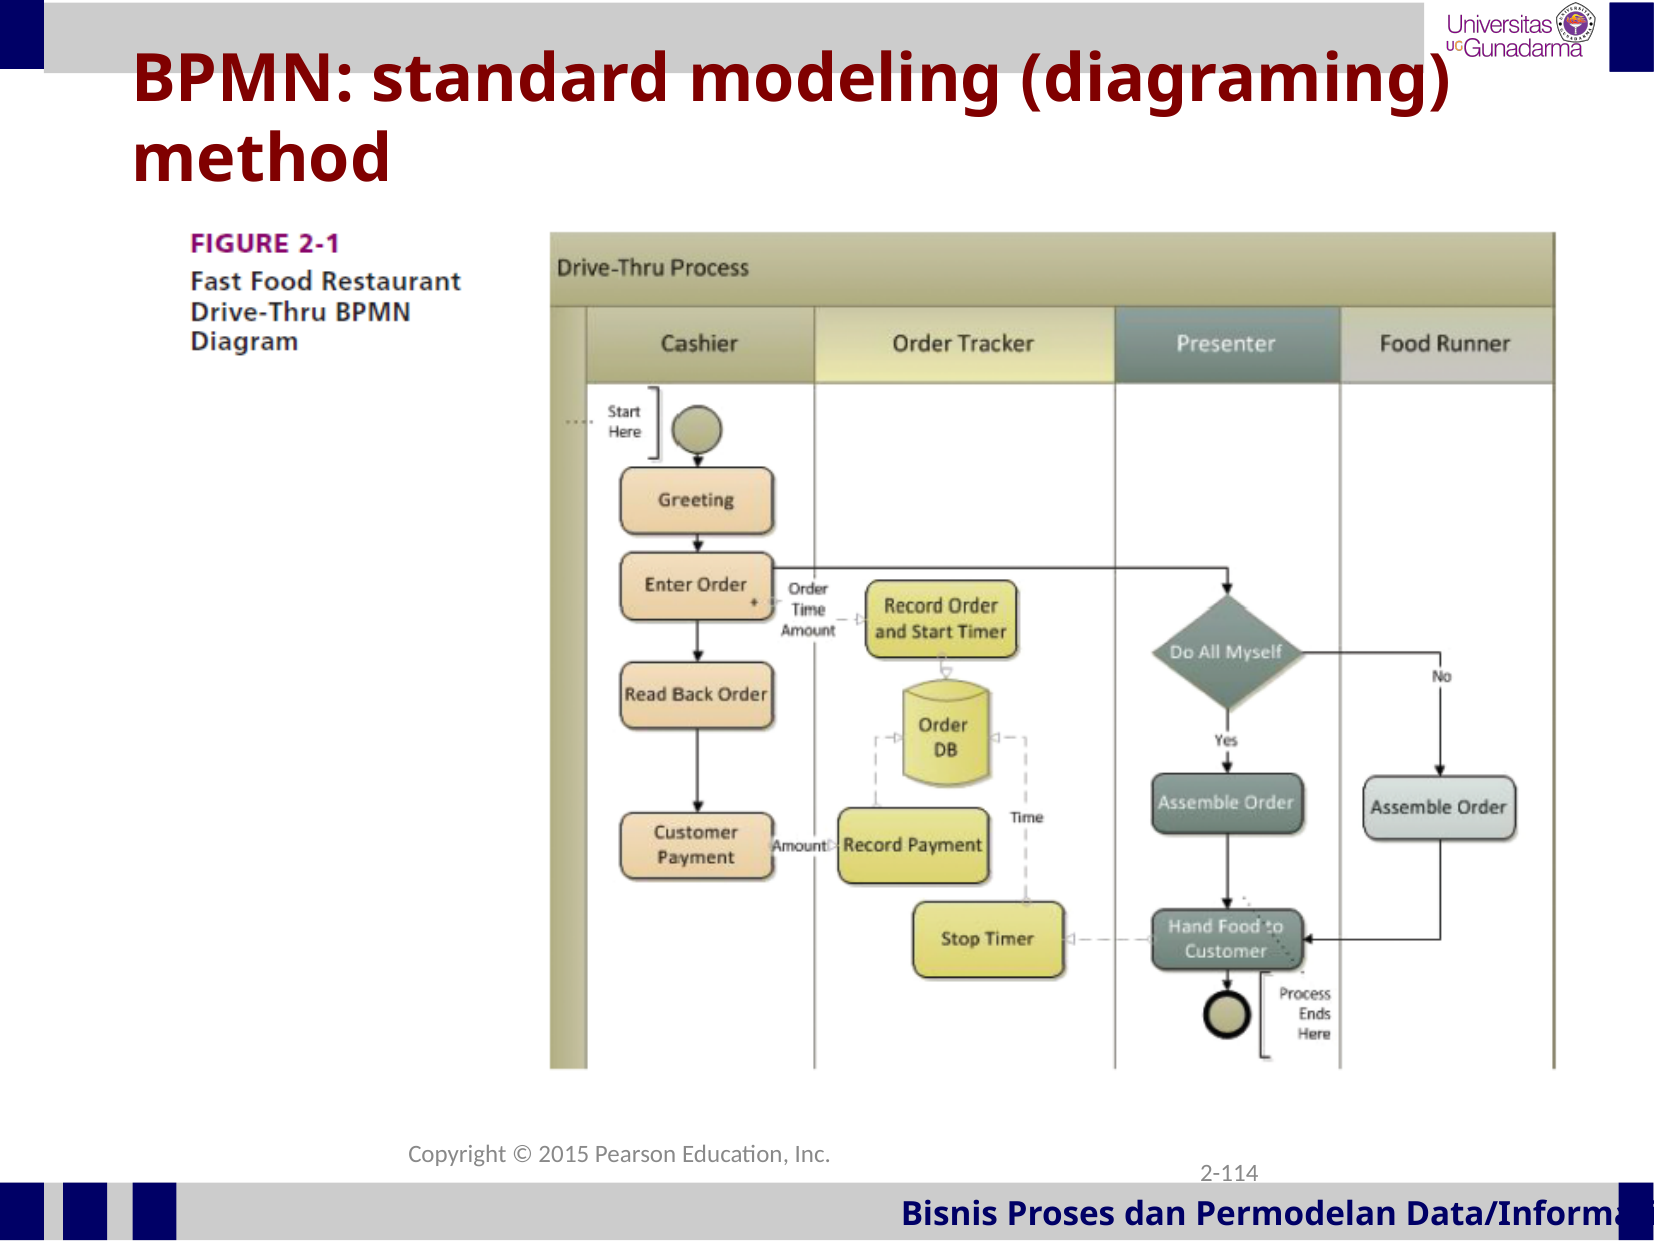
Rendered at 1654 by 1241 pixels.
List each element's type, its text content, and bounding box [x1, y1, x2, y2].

footer Copyright © 2015 Pearson Education, Inc. [261, 1129, 979, 1213]
title BPMN: standard modeling (diagraming) method [116, 32, 1571, 202]
picture [1437, 2, 1610, 62]
picture [186, 229, 1563, 1076]
slide_number 2-<number> [1185, 1149, 1571, 1216]
